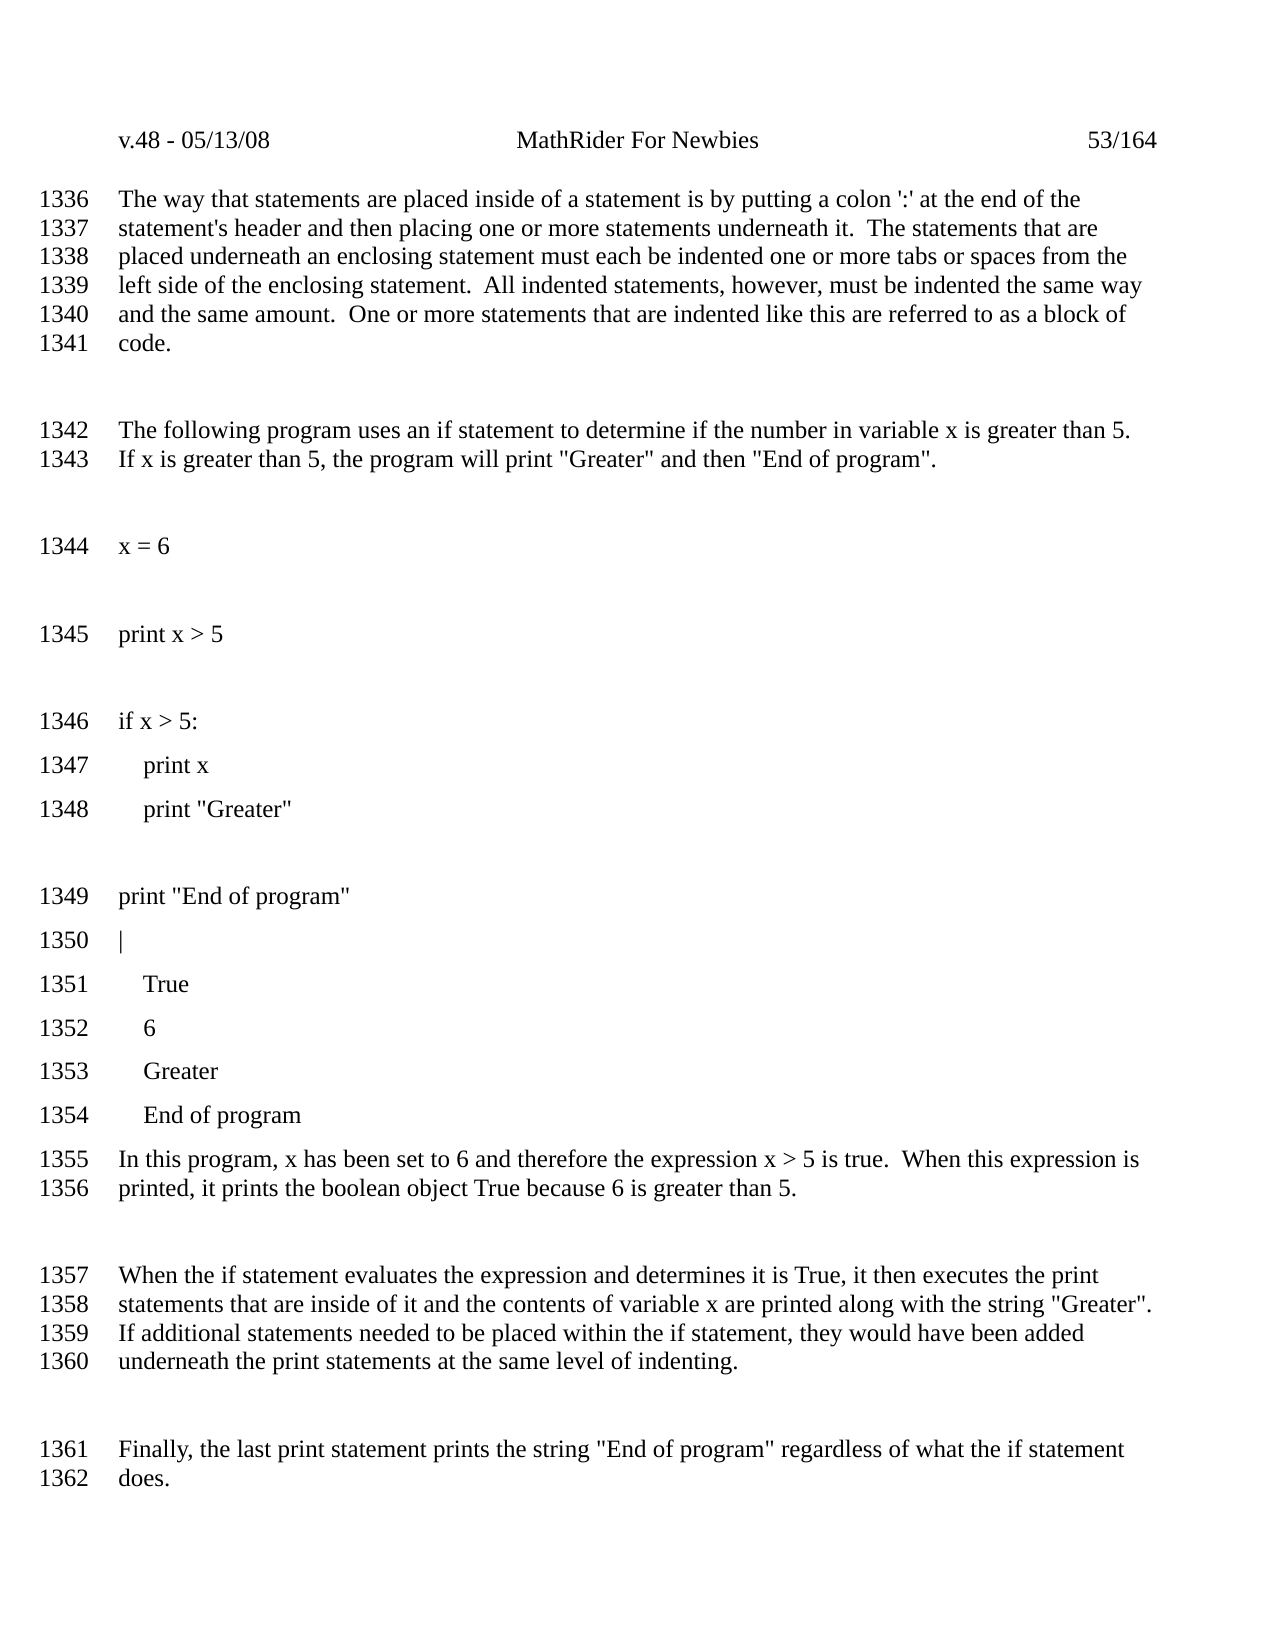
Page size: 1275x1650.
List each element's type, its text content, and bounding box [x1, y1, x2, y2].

text True [118, 969, 1157, 998]
text Finally, the last print statement prints the string "End of program" regardless of what the if statement does. [118, 1434, 1157, 1491]
text print x > 5 [118, 619, 1157, 648]
text | [118, 925, 1157, 954]
text 6 [118, 1013, 1157, 1041]
text When the if statement evaluates the expression and determines it is True, it then executes the print statements that are inside of it and the contents of variable x are printed along with the string "Greater". If additional statements needed to be placed within the if statement, they would have been added underneath the print statements at the same level of indenting. [118, 1260, 1157, 1375]
text print "End of program" [118, 881, 1157, 910]
text print "Greater" [118, 794, 1157, 823]
text if x > 5: [118, 706, 1157, 735]
text Greater [118, 1056, 1157, 1085]
text In this program, x has been set to 6 and therefore the expression x > 5 is true. When this expression is printed, it prints the boolean object True because 6 is greater than 5. [118, 1144, 1157, 1201]
text The way that statements are placed inside of a statement is by putting a colon ':' at the end of the statement's header and then placing one or more statements underneath it. The statements that are placed underneath an enclosing statement must each be indented one or more tabs or spaces from the left side of the enclosing statement. All indented statements, however, must be indented the same way and the same amount. One or more statements that are indented like this are referred to as a block of code. [118, 184, 1157, 356]
text The following program uses an if statement to determine if the number in variable x is greater than 5. If x is greater than 5, the program will print "Greater" and then "End of program". [118, 415, 1157, 473]
text End of program [118, 1100, 1157, 1129]
text x = 6 [118, 531, 1157, 560]
text print x [118, 750, 1157, 779]
